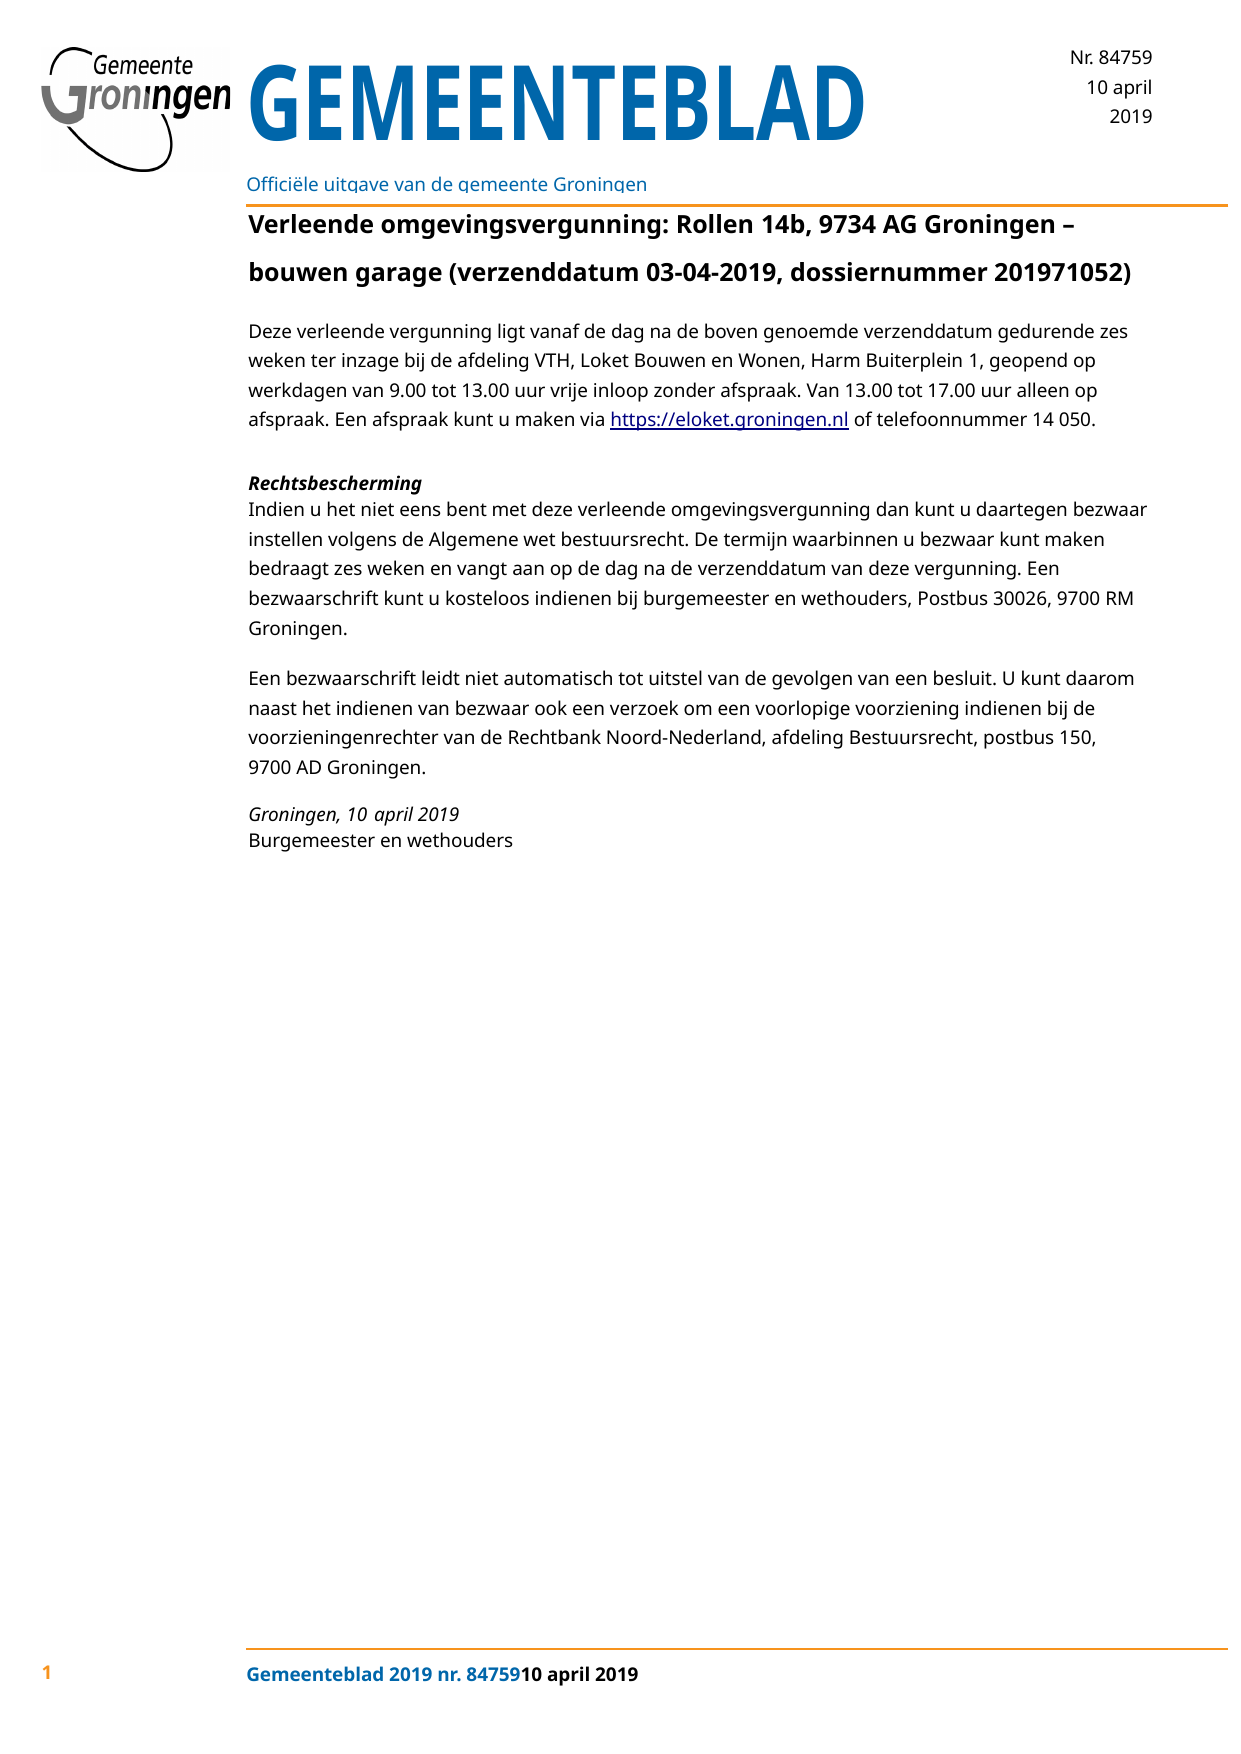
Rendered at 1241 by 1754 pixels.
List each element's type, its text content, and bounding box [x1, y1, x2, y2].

text Verleende omgevingsvergunning: Rollen 14b, 9734 AG Groningen – bouwen garage (verzenddatum 03-04-2019, dossiernummer 201971052) [248, 207, 1152, 288]
text Indien u het niet eens bent met deze verleende omgevingsvergunning dan kunt u daartegen bezwaar instellen volgens de Algemene wet bestuursrecht. De termijn waarbinnen u bezwaar kunt maken bedraagt zes weken en vangt aan op de dag na de verzenddatum van deze vergunning. Een bezwaarschrift kunt u kosteloos indienen bij burgemeester en wethouders, Postbus 30026, 9700 RM Groningen. [248, 496, 1152, 640]
text Een bezwaarschrift leidt niet automatisch tot uitstel van de gevolgen van een besluit. U kunt daarom naast het indienen van bezwaar ook een verzoek om een voorlopige voorziening indienen bij de voorzieningenrechter van de Rechtbank Noord-Nederland, afdeling Bestuursrecht, postbus 150, 9700 AD Groningen. [248, 665, 1152, 779]
text Rechtsbescherming [248, 471, 1152, 496]
text Groningen, 10 april 2019 [248, 802, 1152, 827]
text Deze verleende vergunning ligt vanaf de dag na de boven genoemde verzenddatum gedurende zes weken ter inzage bij de afdeling VTH, Loket Bouwen en Wonen, Harm Buiterplein 1, geopend op werkdagen van 9.00 tot 13.00 uur vrije inloop zonder afspraak. Van 13.00 tot 17.00 uur alleen op afspraak. Een afspraak kunt u maken via https://eloket.groningen.nl of telefoonnummer 14 050. [248, 318, 1152, 432]
text Burgemeester en wethouders [248, 827, 1152, 853]
picture [41, 47, 231, 172]
